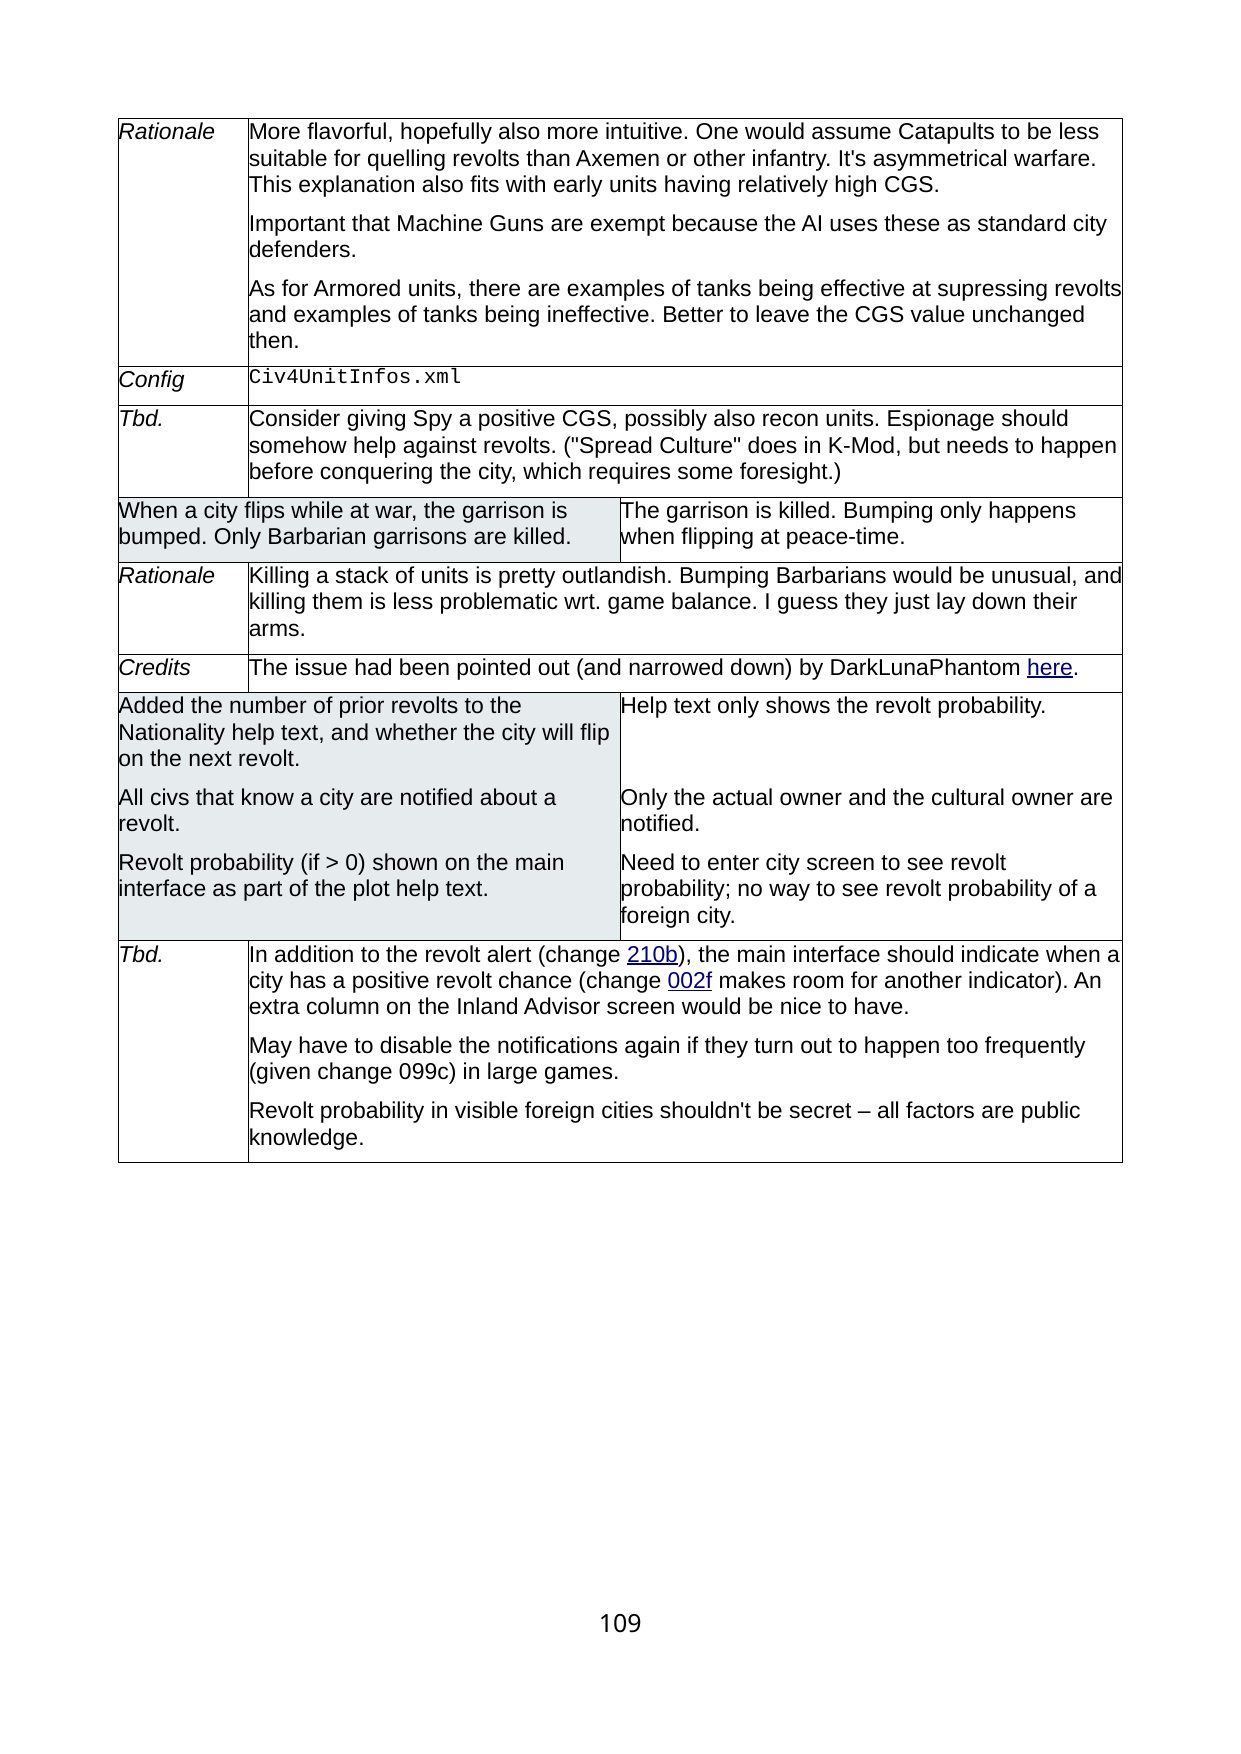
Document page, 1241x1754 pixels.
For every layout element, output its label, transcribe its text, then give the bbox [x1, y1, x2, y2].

table_cell Consider giving Spy a positive CGS, possibly also recon units. Espionage should somehow help against revolts. ("Spread Culture" does in K-Mod, but needs to happen before conquering the city, which requires some foresight.) [249, 406, 1122, 497]
table_cell Civ4UnitInfos.xml [249, 367, 1122, 405]
table_cell Help text only shows the revolt probability. Only the actual owner and the cultural owner are notified. Need to enter city screen to see revolt probability; no way to see revolt probability of a foreign city. [621, 693, 1122, 940]
table_cell Tbd. [119, 941, 248, 1162]
table_cell Rationale [119, 119, 248, 366]
table_cell The garrison is killed. Bumping only happens when flipping at peace-time. [621, 498, 1122, 562]
table_cell In addition to the revolt alert (change 210b), the main interface should indicate when a city has a positive revolt chance (change 002f makes room for another indicator). An extra column on the Inland Advisor screen would be nice to have. May have to disable the notifications again if they turn out to happen too frequently (given change 099c) in large games. Revolt probability in visible foreign cities shouldn't be secret – all factors are public knowledge. [249, 941, 1122, 1162]
table_cell Tbd. [119, 406, 248, 497]
table_cell Credits [119, 655, 248, 692]
table_cell Config [119, 367, 248, 405]
table_cell More flavorful, hopefully also more intuitive. One would assume Catapults to be less suitable for quelling revolts than Axemen or other infantry. It's asymmetrical warfare. This explanation also fits with early units having relatively high CGS. Important that Machine Guns are exempt because the AI uses these as standard city defenders. As for Armored units, there are examples of tanks being effective at supressing revolts and examples of tanks being ineffective. Better to leave the CGS value unchanged then. [249, 119, 1122, 366]
table_cell Rationale [119, 563, 248, 653]
table_cell The issue had been pointed out (and narrowed down) by DarkLunaPhantom here. [249, 655, 1122, 692]
table_cell When a city flips while at war, the garrison is bumped. Only Barbarian garrisons are killed. [119, 498, 620, 562]
table_cell Added the number of prior revolts to the Nationality help text, and whether the city will flip on the next revolt. All civs that know a city are notified about a revolt. Revolt probability (if > 0) shown on the main interface as part of the plot help text. [119, 693, 620, 940]
table_cell Killing a stack of units is pretty outlandish. Bumping Barbarians would be unusual, and killing them is less problematic wrt. game balance. I guess they just lay down their arms. [249, 563, 1122, 653]
